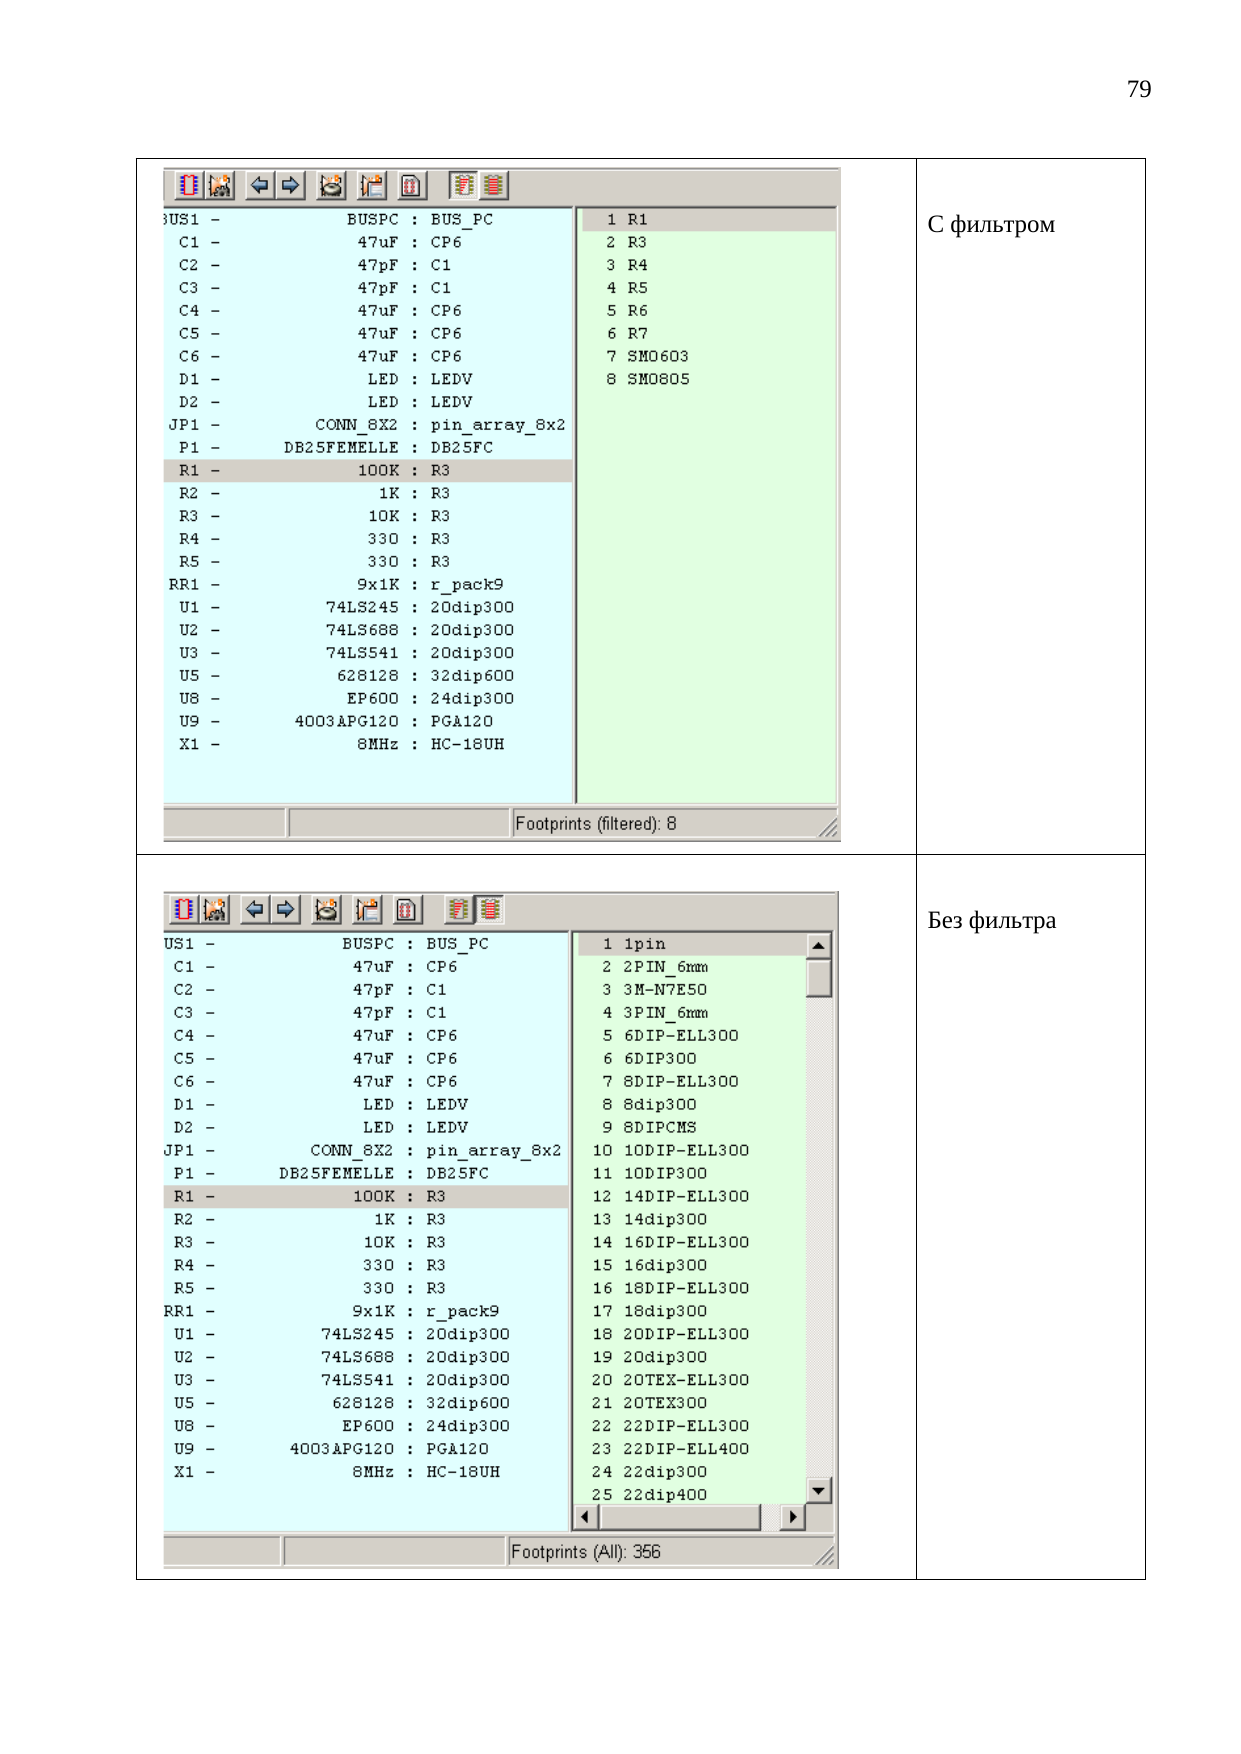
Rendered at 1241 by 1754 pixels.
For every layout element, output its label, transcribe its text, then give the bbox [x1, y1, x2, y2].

table_header С фильтром [917, 159, 1145, 853]
table_header [137, 159, 916, 853]
table_cell [137, 855, 916, 1579]
table_cell Без фильтра [917, 855, 1145, 1579]
